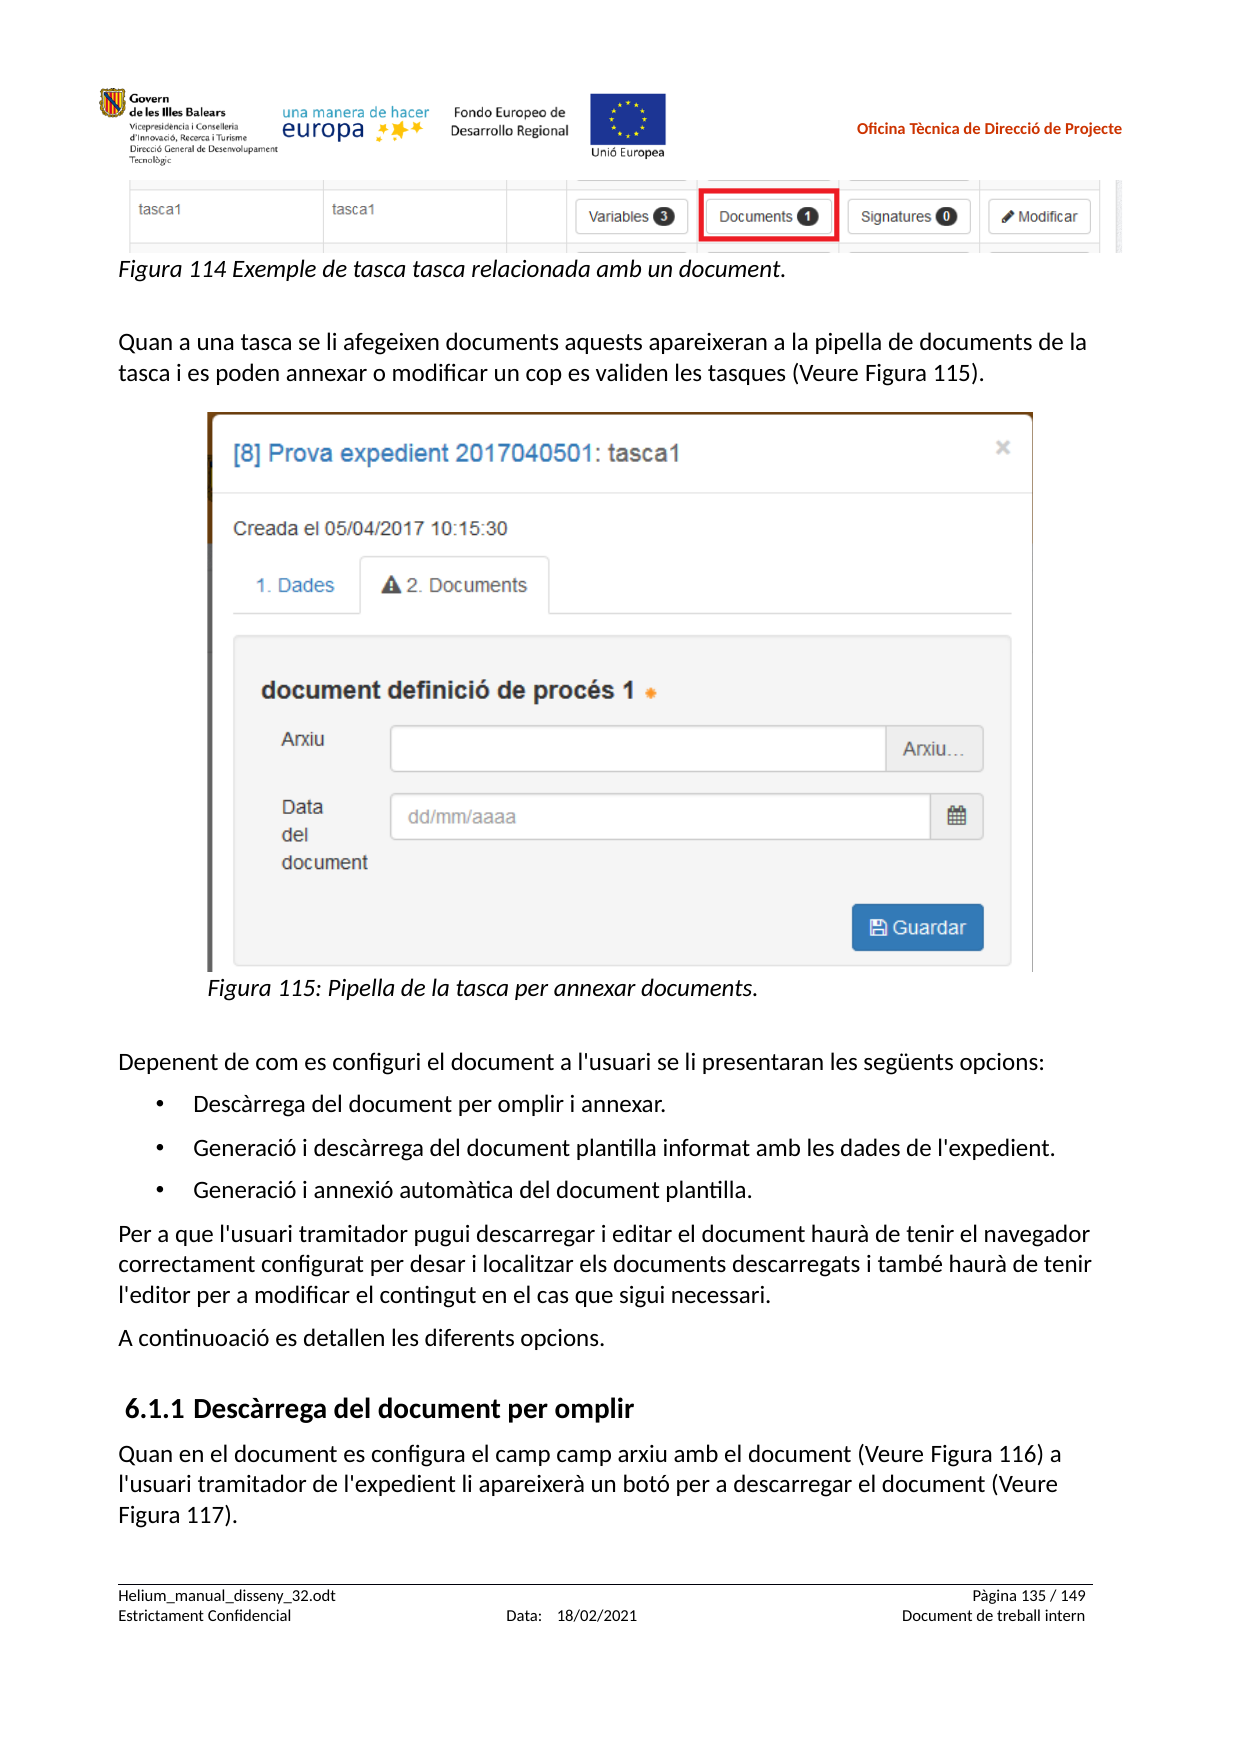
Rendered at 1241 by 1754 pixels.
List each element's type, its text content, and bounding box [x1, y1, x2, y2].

list Generació i descàrrega del document plantilla informat amb les dades de l'expedient. [156, 1132, 1122, 1162]
text Figura 115: Pipella de la tasca per annexar documents. [207, 972, 1033, 1003]
text Quan en el document es configura el camp camp arxiu amb el document (Veure Figura 116) a l'usuari tramitador de l'expedient li apareixerà un botó per a descarregar el document (Veure Figura 117). [118, 1438, 1122, 1529]
list Generació i annexió automàtica del document plantilla. [156, 1175, 1122, 1205]
list Descàrrega del document per omplir i annexar. [156, 1089, 1122, 1119]
picture [207, 412, 1033, 972]
text Per a que l'usuari tramitador pugui descarregar i editar el document haurà de tenir el navegador correctament configurat per desar i localitzar els documents descarregats i també haurà de tenir l'editor per a modificar el contingut en el cas que sigui necessari. [118, 1218, 1122, 1309]
picture [118, 180, 1123, 253]
text Quan a una tasca se li afegeixen documents aquests apareixeran a la pipella de documents de la tasca i es poden annexar o modificar un cop es validen les tasques (Veure Figura 115). [118, 326, 1122, 387]
text Figura 114 Exemple de tasca tasca relacionada amb un document. [118, 253, 1122, 283]
text A continuoació es detallen les diferents opcions. [118, 1322, 1122, 1352]
picture [99, 87, 668, 166]
subtitle Descàrrega del document per omplir [118, 1390, 1122, 1425]
text Depenent de com es configuri el document a l'usuari se li presentaran les següents opcions: [118, 1046, 1122, 1076]
